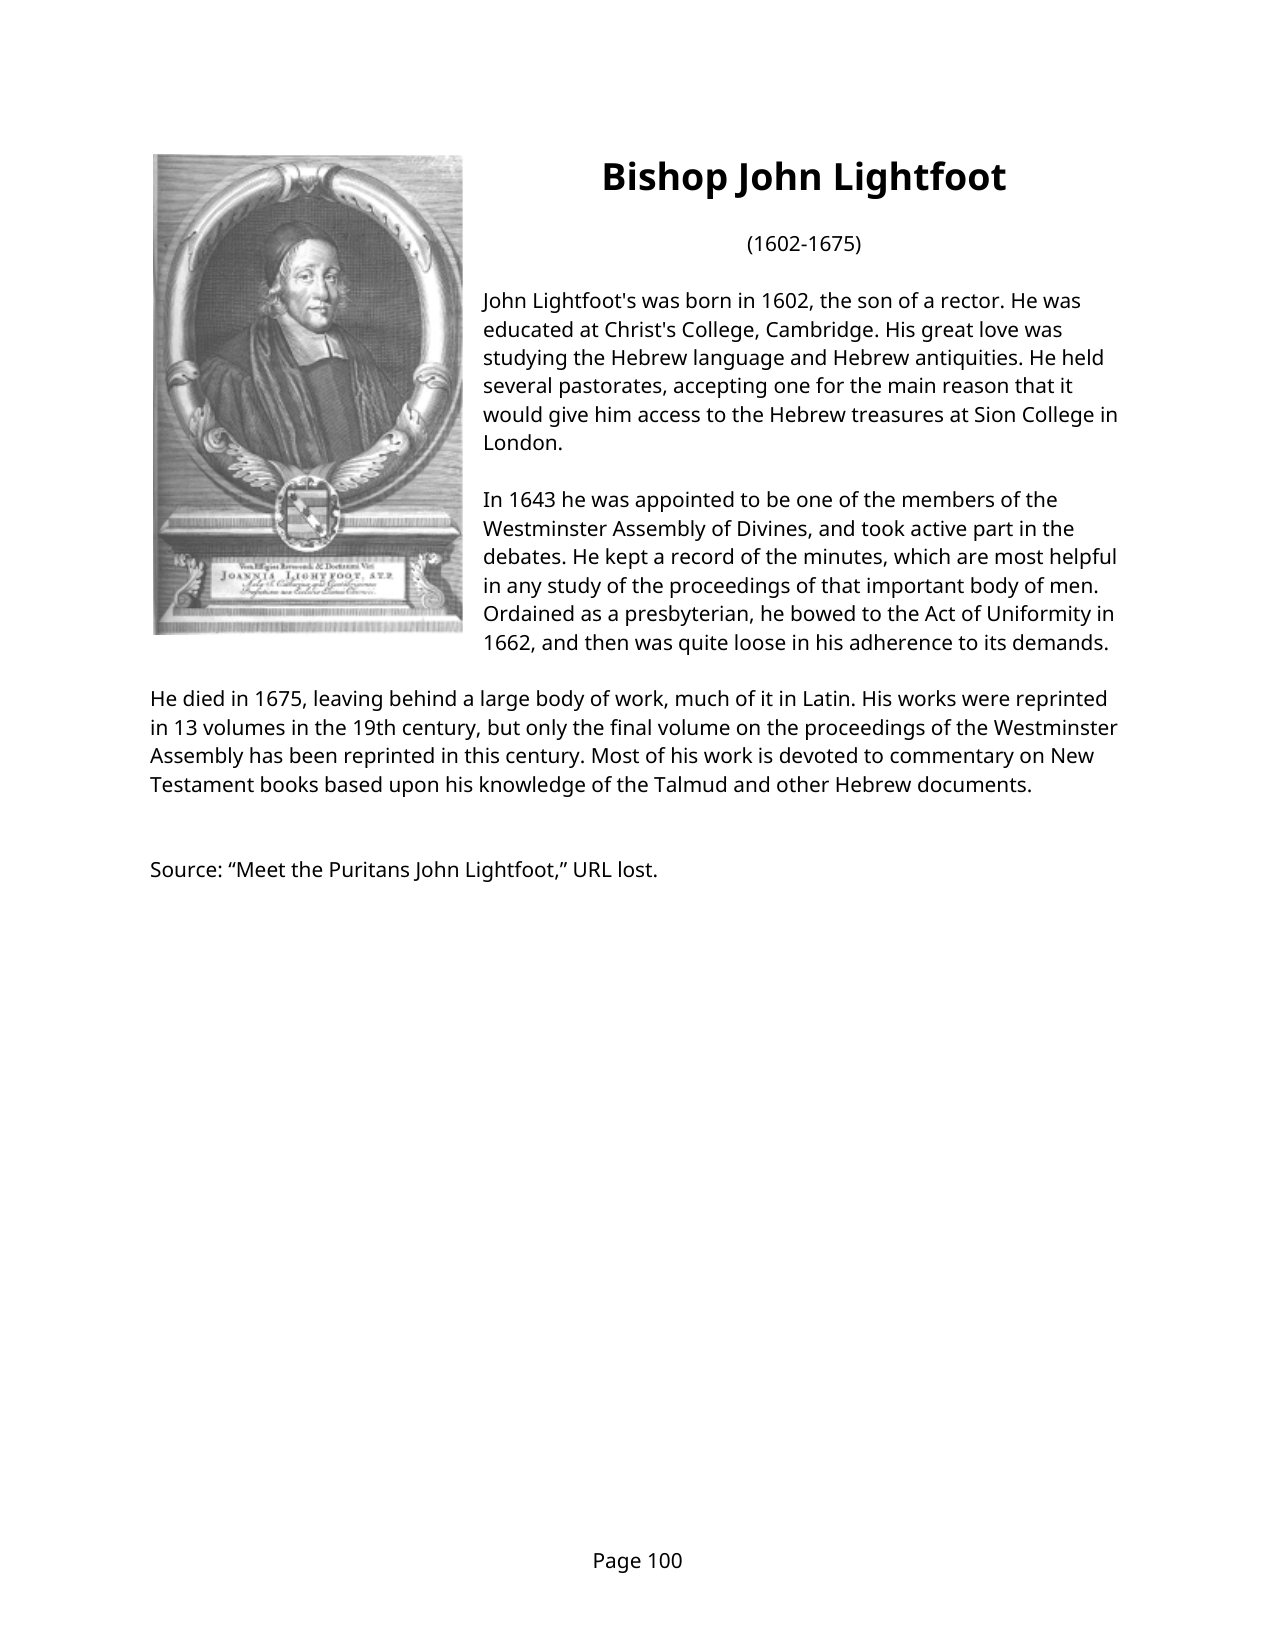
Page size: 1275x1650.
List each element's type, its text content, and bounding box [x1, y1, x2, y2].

text John Lightfoot's was born in 1602, the son of a rector. He was educated at Christ's College, Cambridge. His great love was studying the Hebrew language and Hebrew antiquities. He held several pastorates, accepting one for the main reason that it would give him access to the Hebrew treasures at Sion College in London. [464, 286, 1125, 457]
text Source: “Meet the Puritans John Lightfoot,” URL lost. [150, 855, 1125, 883]
picture [153, 154, 463, 635]
text In 1643 he was appointed to be one of the members of the Westminster Assembly of Divines, and took active part in the debates. He kept a record of the minutes, which are most helpful in any study of the proceedings of that important body of men. Ordained as a presbyterian, he bowed to the Act of Uniformity in 1662, and then was quite loose in his adherence to its demands. [150, 485, 1125, 656]
text (1602-1675) [464, 229, 1125, 258]
text Bishop John Lightfoot [150, 150, 1125, 636]
text He died in 1675, leaving behind a large body of work, much of it in Latin. His works were reprinted in 13 volumes in the 19th century, but only the final volume on the proceedings of the Westminster Assembly has been reprinted in this century. Most of his work is devoted to commentary on New Testament books based upon his knowledge of the Talmud and other Hebrew documents. [150, 684, 1125, 798]
